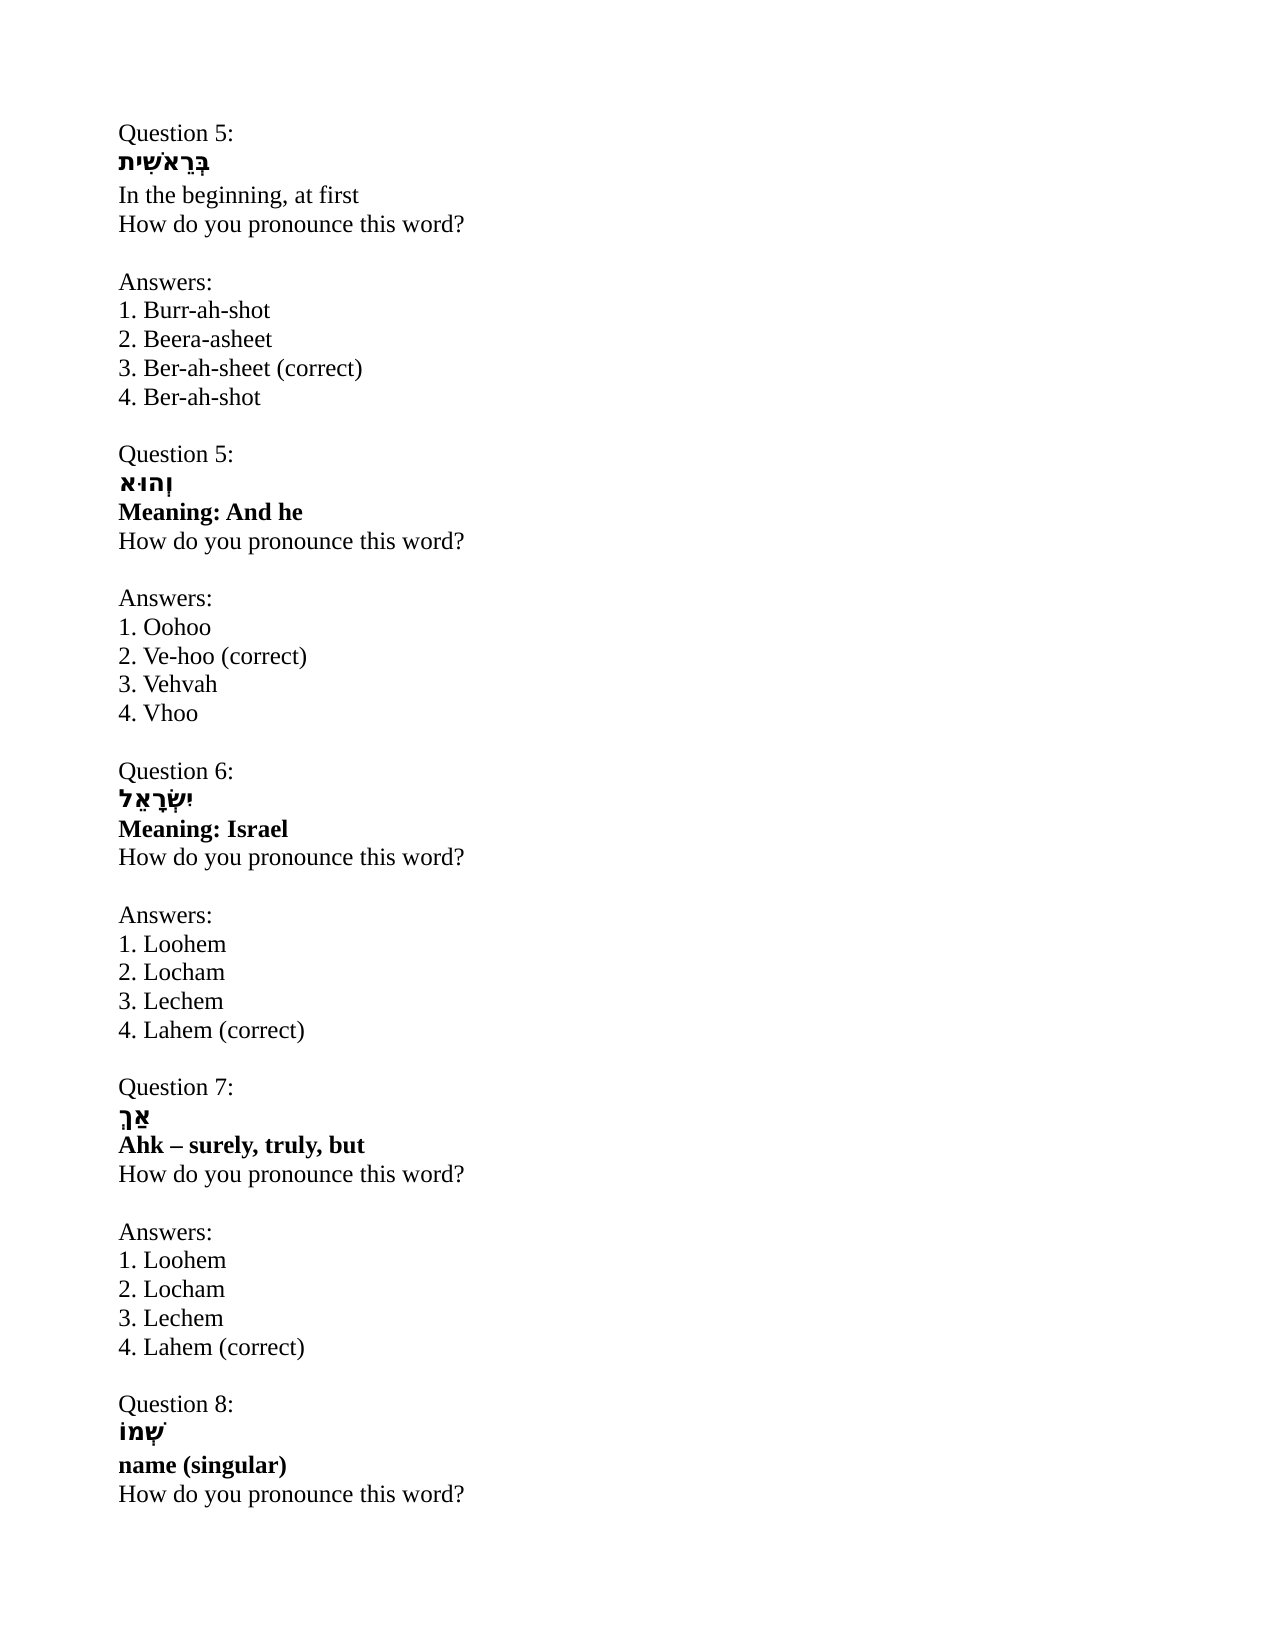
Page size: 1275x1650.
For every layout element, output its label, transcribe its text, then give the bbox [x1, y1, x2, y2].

text Answers: [118, 1217, 1157, 1245]
text 2. Locham [118, 957, 1157, 986]
text 4. Lahem (correct) [118, 1015, 1157, 1044]
text Answers: [118, 267, 1157, 295]
text Answers: [118, 583, 1157, 612]
text 2. Beera-asheet [118, 324, 1157, 353]
text 1. Loohem [118, 929, 1157, 957]
text אַךְ [118, 1101, 1157, 1130]
text 4. Ber-ah-shot [118, 382, 1157, 410]
text How do you pronounce this word? [118, 526, 1157, 554]
text 1. Burr-ah-shot [118, 295, 1157, 324]
text 4. Lahem (correct) [118, 1332, 1157, 1360]
text 1. Oohoo [118, 612, 1157, 641]
text 3. Ber-ah-sheet (correct) [118, 353, 1157, 382]
text name (singular) [118, 1450, 1157, 1479]
text Question 8: [118, 1389, 1157, 1418]
text 2. Locham [118, 1274, 1157, 1303]
text Question 6: [118, 756, 1157, 784]
text 1. Loohem [118, 1245, 1157, 1274]
text Question 7: [118, 1072, 1157, 1101]
text 2. Ve-hoo (correct) [118, 641, 1157, 669]
text How do you pronounce this word? [118, 209, 1157, 238]
text Meaning: Israel [118, 814, 1157, 842]
text Meaning: And he [118, 497, 1157, 526]
text 4. Vhoo [118, 698, 1157, 727]
text Question 5: [118, 118, 1157, 147]
text In the beginning, at first [118, 180, 1157, 209]
text בְּרֵאשִׁית‎ [118, 147, 1157, 180]
text Answers: [118, 900, 1157, 929]
text וְהוּא [118, 468, 1157, 497]
text 3. Lechem [118, 986, 1157, 1015]
text 3. Vehvah [118, 669, 1157, 698]
text Ahk – surely, truly, but [118, 1130, 1157, 1159]
text יִשְׂרָאֵל [118, 784, 1157, 814]
text 3. Lechem [118, 1303, 1157, 1332]
text How do you pronounce this word? [118, 1159, 1157, 1188]
text How do you pronounce this word? [118, 1479, 1157, 1508]
text שְׁמוֹ [118, 1418, 1157, 1450]
text Question 5: [118, 439, 1157, 468]
text How do you pronounce this word? [118, 842, 1157, 871]
